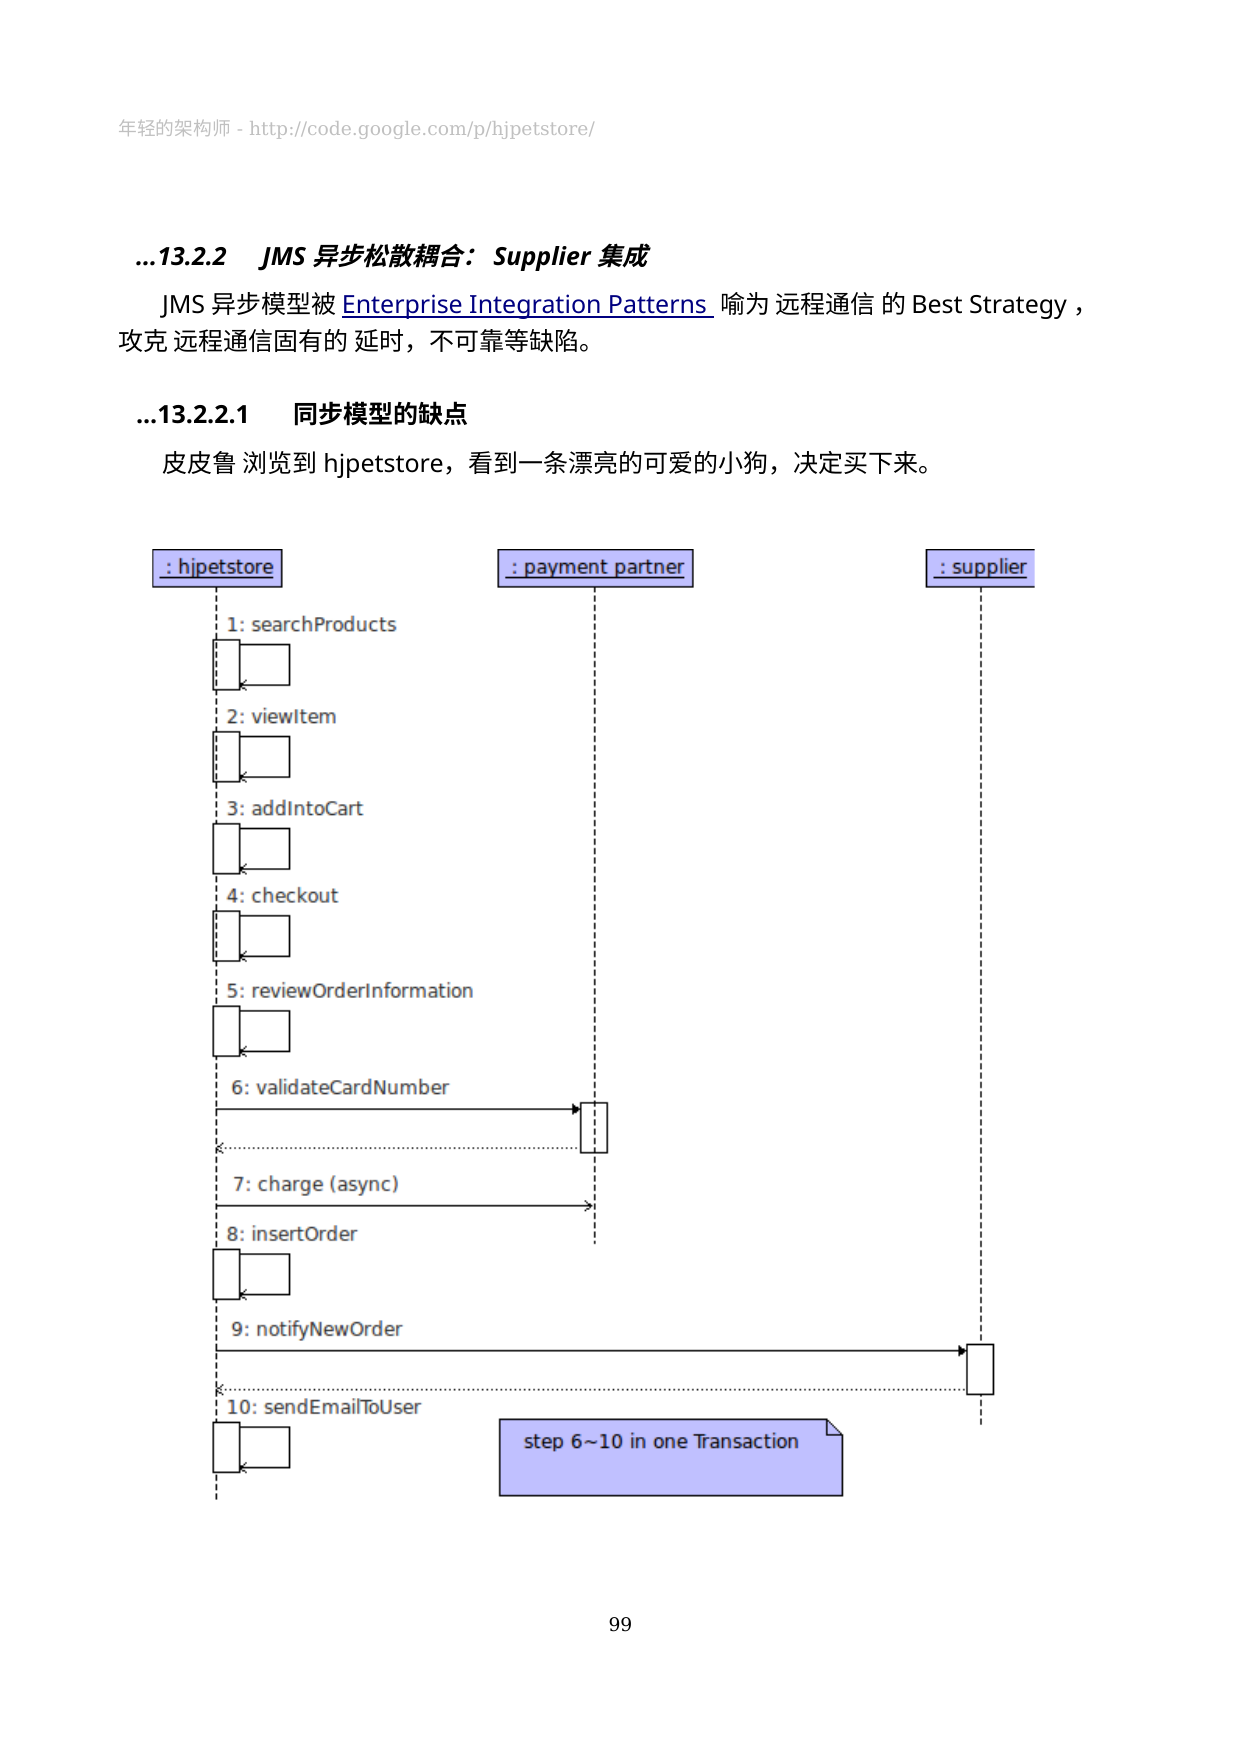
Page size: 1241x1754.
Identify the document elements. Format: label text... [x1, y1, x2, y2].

text JMS 异步模型被Enterprise Integration Patterns 喻为 远程通信 的Best Strategy ，攻克 远程通信固有的 延时，不可靠等缺陷。 [118, 285, 1122, 357]
text 皮皮鲁 浏览到 hjpetstore，看到一条漂亮的可爱的小狗，决定买下来。 [118, 444, 1122, 480]
picture [152, 549, 1035, 1503]
subtitle JMS 异步松散耦合： Supplier 集成 [136, 236, 1122, 272]
subtitle 同步模型的缺点 [136, 395, 1122, 431]
